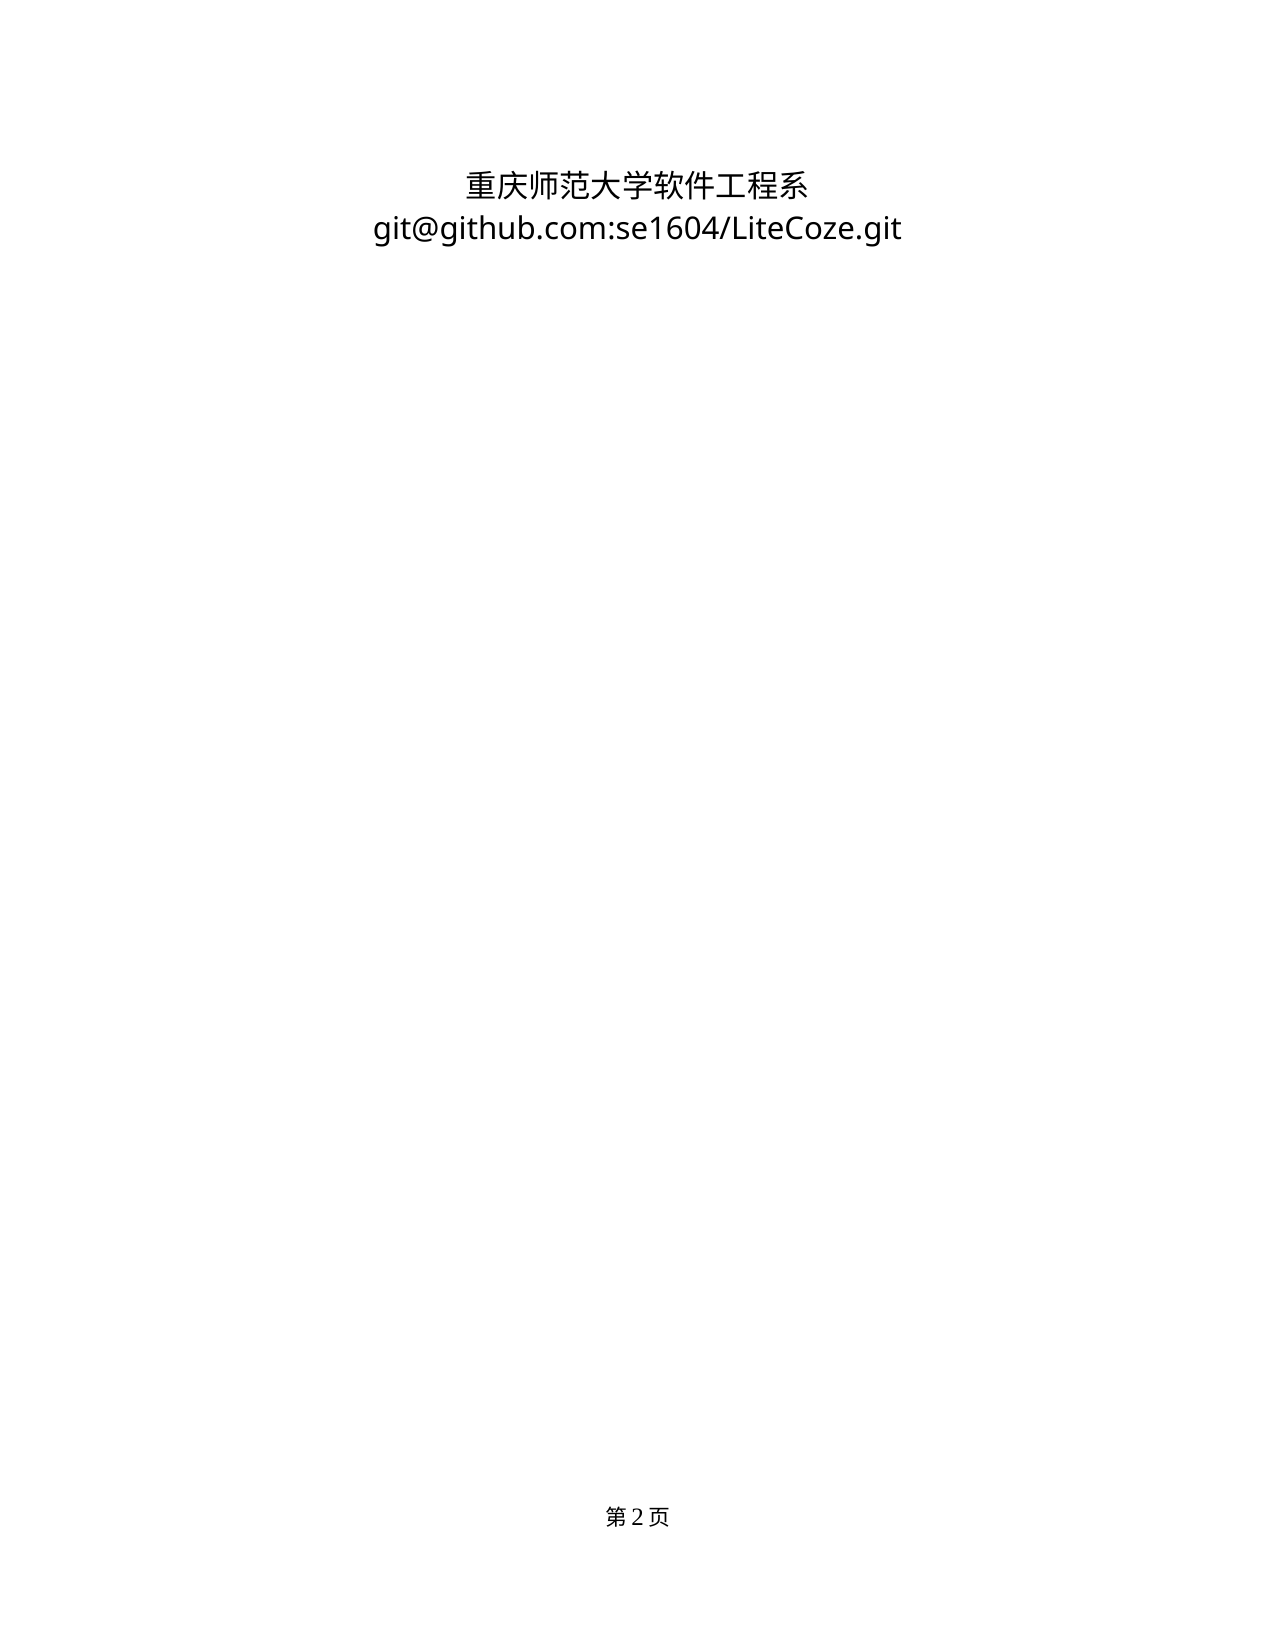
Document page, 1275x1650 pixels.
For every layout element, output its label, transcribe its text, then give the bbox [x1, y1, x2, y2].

text git@github.com:se1604/LiteCoze.git [118, 206, 1157, 248]
text 重庆师范大学软件工程系 [118, 161, 1157, 206]
